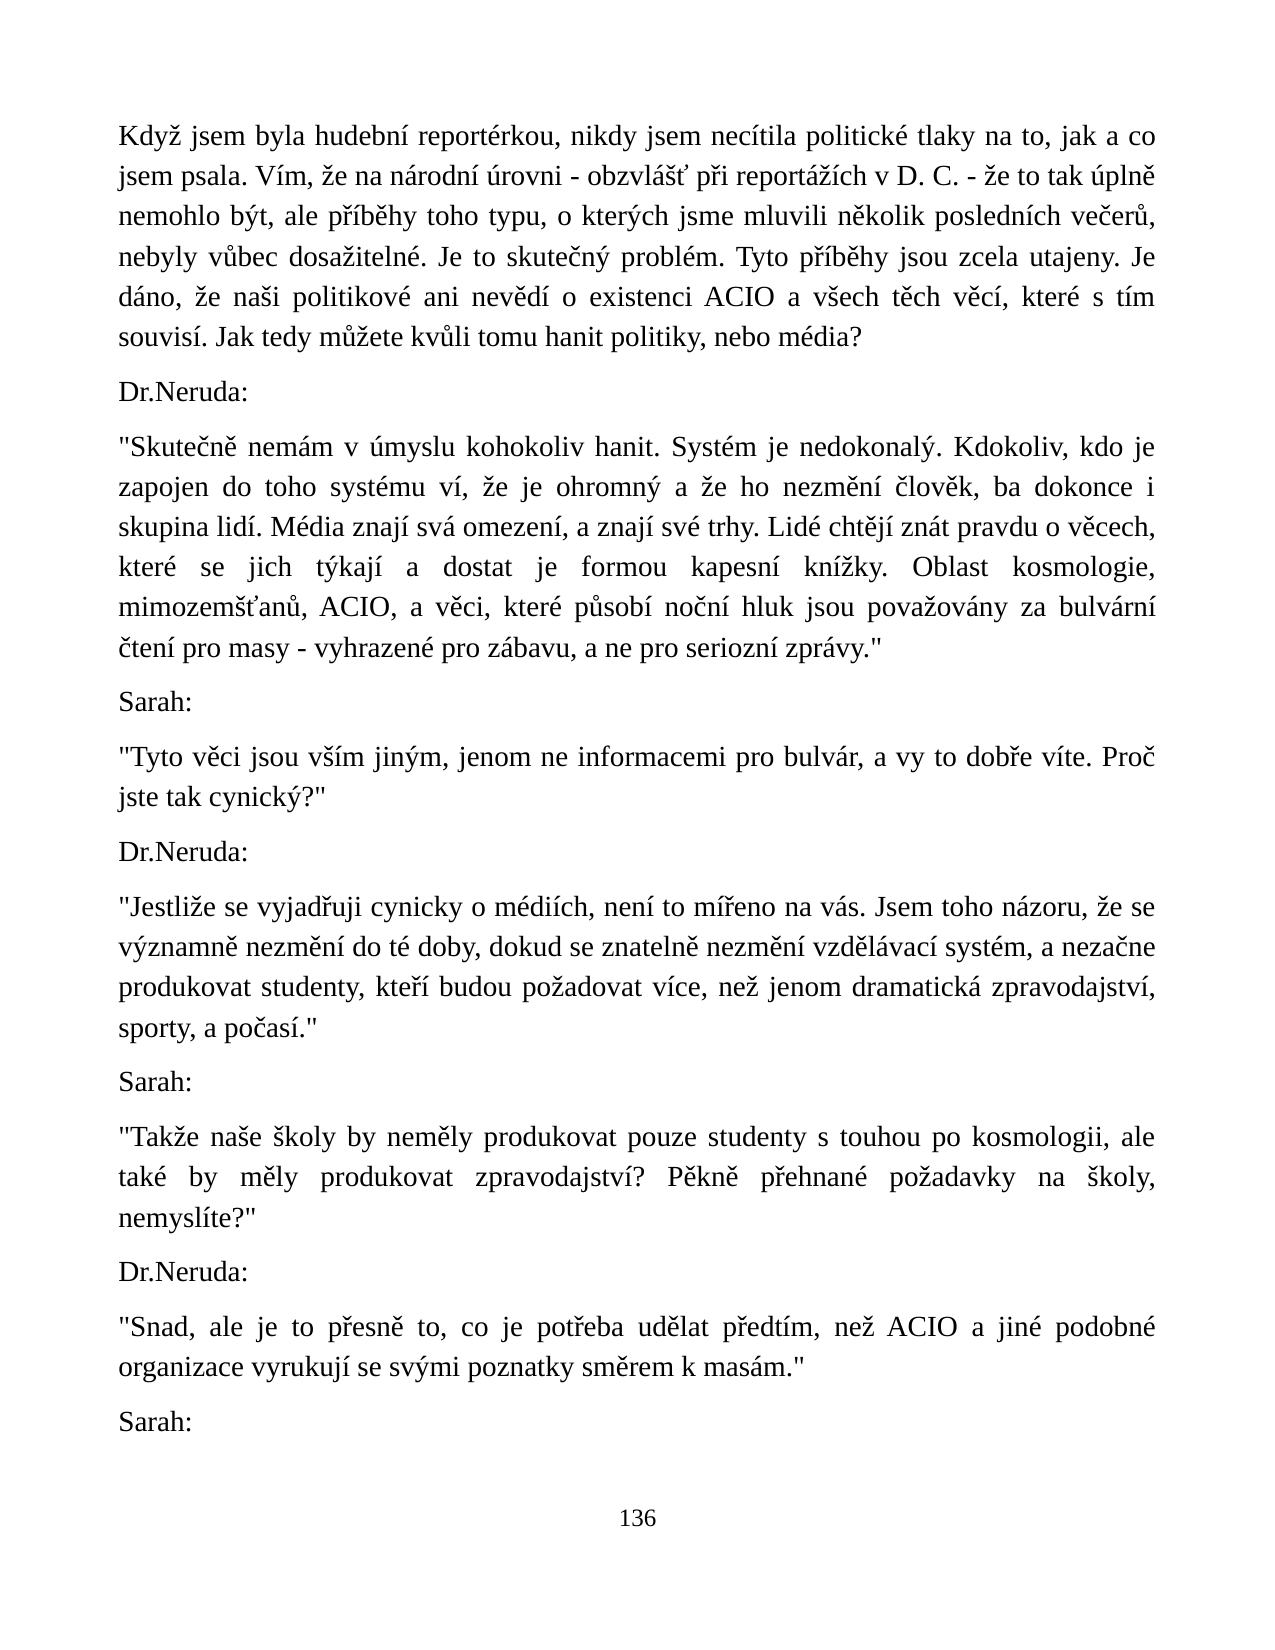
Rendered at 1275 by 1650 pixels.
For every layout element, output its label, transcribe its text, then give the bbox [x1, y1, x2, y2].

text "Skutečně nemám v úmyslu kohokoliv hanit. Systém je nedokonalý. Kdokoliv, kdo je zapojen do toho systému ví, že je ohromný a že ho nezmění člověk, ba dokonce i skupina lidí. Média znají svá omezení, a znají své trhy. Lidé chtějí znát pravdu o věcech, které se jich týkají a dostat je formou kapesní knížky. Oblast kosmologie, mimozemšťanů, ACIO, a věci, které působí noční hluk jsou považovány za bulvární čtení pro masy - vyhrazené pro zábavu, a ne pro seriozní zprávy." [118, 429, 1157, 663]
text Sarah: [118, 1404, 1157, 1438]
text Dr.Neruda: [118, 834, 1157, 868]
text "Tyto věci jsou vším jiným, jenom ne informacemi pro bulvár, a vy to dobře víte. Proč jste tak cynický?" [118, 739, 1157, 813]
text Dr.Neruda: [118, 1254, 1157, 1288]
text Když jsem byla hudební reportérkou, nikdy jsem necítila politické tlaky na to, jak a co jsem psala. Vím, že na národní úrovni - obzvlášť při reportážích v D. C. - že to tak úplně nemohlo být, ale příběhy toho typu, o kterých jsme mluvili několik posledních večerů, nebyly vůbec dosažitelné. Je to skutečný problém. Tyto příběhy jsou zcela utajeny. Je dáno, že naši politikové ani nevědí o existenci ACIO a všech těch věcí, které s tím souvisí. Jak tedy můžete kvůli tomu hanit politiky, nebo média? [118, 118, 1157, 353]
text Sarah: [118, 1064, 1157, 1098]
text Dr.Neruda: [118, 374, 1157, 407]
text "Takže naše školy by neměly produkovat pouze studenty s touhou po kosmologii, ale také by měly produkovat zpravodajství? Pěkně přehnané požadavky na školy, nemyslíte?" [118, 1119, 1157, 1233]
text "Snad, ale je to přesně to, co je potřeba udělat předtím, než ACIO a jiné podobné organizace vyrukují se svými poznatky směrem k masám." [118, 1309, 1157, 1383]
text Sarah: [118, 684, 1157, 718]
text "Jestliže se vyjadřuji cynicky o médiích, není to mířeno na vás. Jsem toho názoru, že se významně nezmění do té doby, dokud se znatelně nezmění vzdělávací systém, a nezačne produkovat studenty, kteří budou požadovat více, než jenom dramatická zpravodajství, sporty, a počasí." [118, 889, 1157, 1043]
